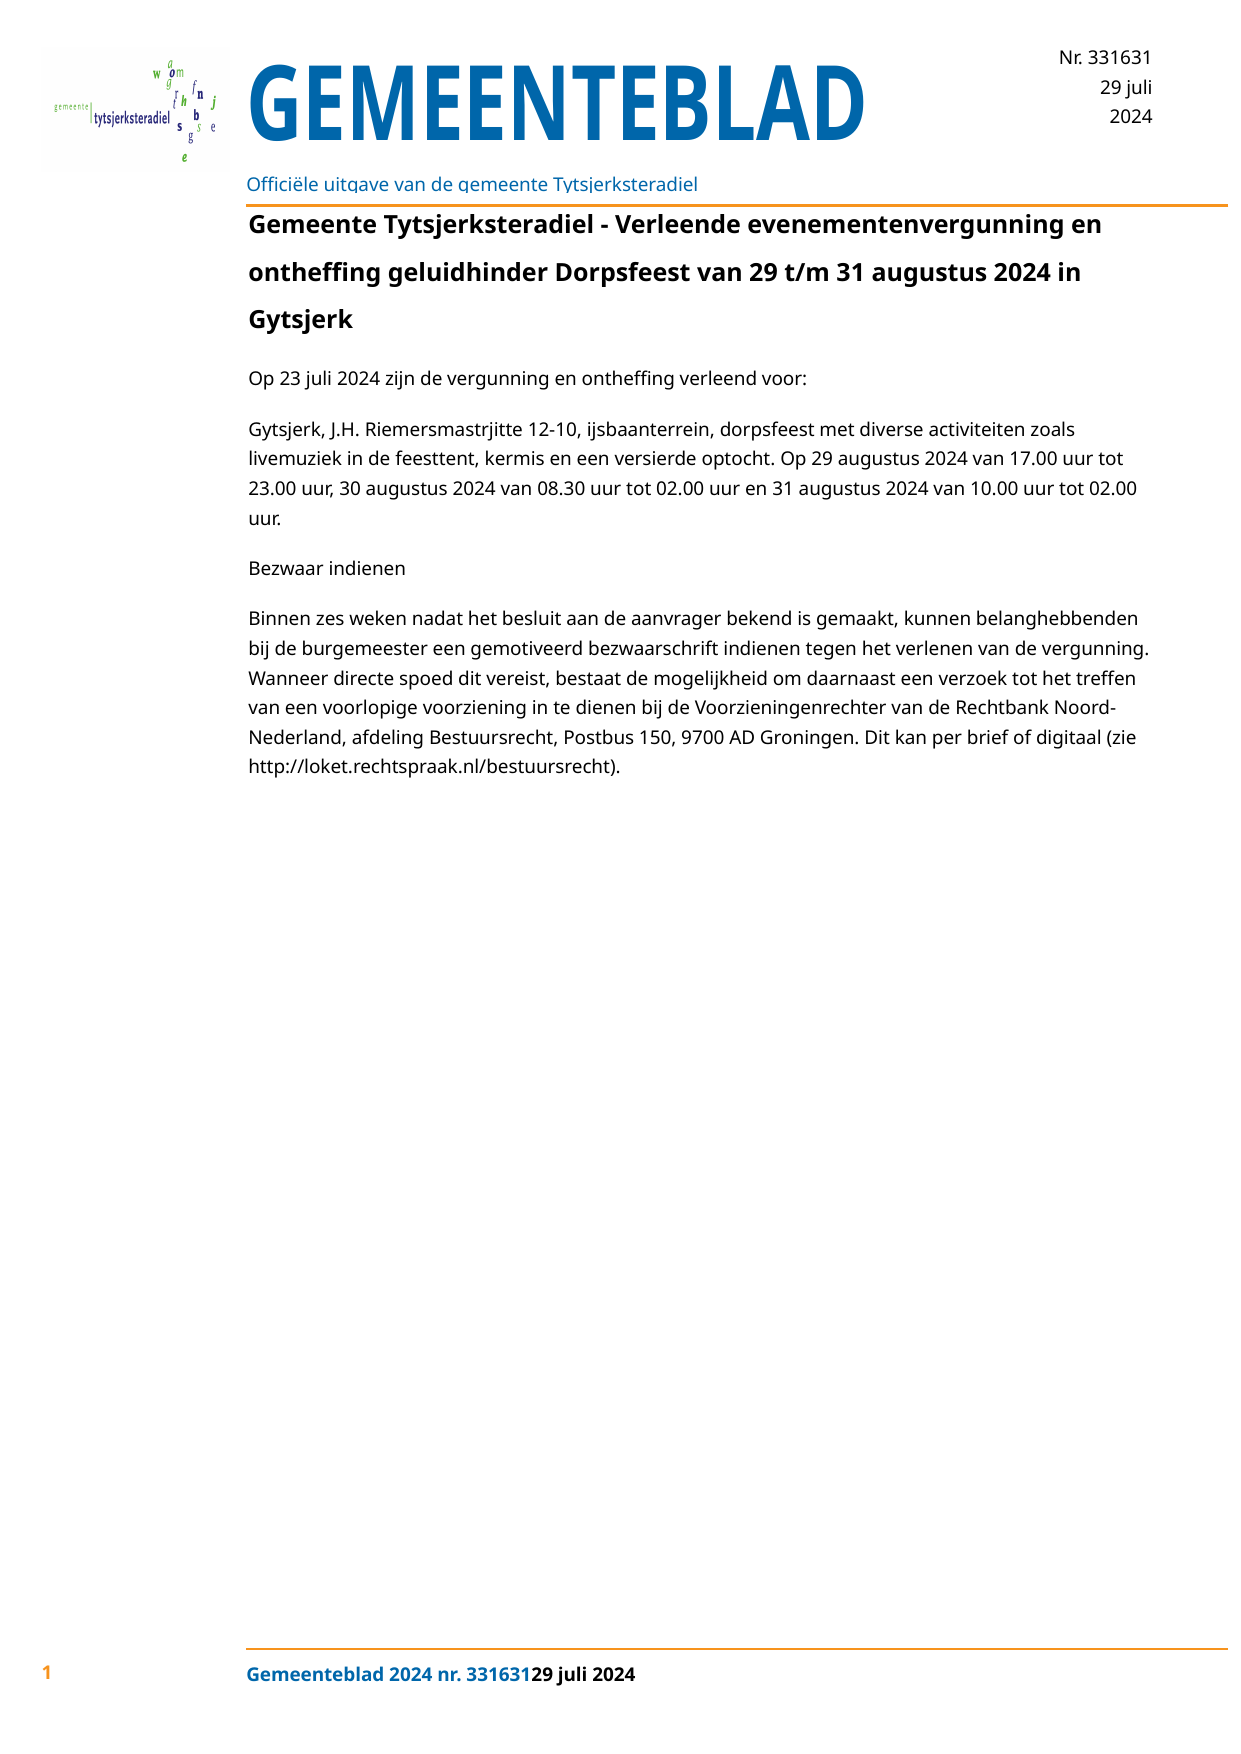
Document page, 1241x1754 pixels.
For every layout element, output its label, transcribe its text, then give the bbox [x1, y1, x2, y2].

text Gemeente Tytsjerksteradiel - Verleende evenementenvergunning en ontheffing geluidhinder Dorpsfeest van 29 t/m 31 augustus 2024 in Gytsjerk [248, 207, 1152, 336]
text Op 23 juli 2024 zijn de vergunning en ontheffing verleend voor: [248, 366, 1152, 391]
text Bezwaar indienen [248, 555, 1152, 581]
picture [41, 47, 231, 172]
text Binnen zes weken nadat het besluit aan de aanvrager bekend is gemaakt, kunnen belanghebbenden bij de burgemeester een gemotiveerd bezwaarschrift indienen tegen het verlenen van de vergunning. Wanneer directe spoed dit vereist, bestaat de mogelijkheid om daarnaast een verzoek tot het treffen van een voorlopige voorziening in te dienen bij de Voorzieningenrechter van de Rechtbank Noord-Nederland, afdeling Bestuursrecht, Postbus 150, 9700 AD Groningen. Dit kan per brief of digitaal (zie http://loket.rechtspraak.nl/bestuursrecht). [248, 606, 1152, 779]
text Gytsjerk, J.H. Riemersmastrjitte 12-10, ijsbaanterrein, dorpsfeest met diverse activiteiten zoals livemuziek in de feesttent, kermis en een versierde optocht. Op 29 augustus 2024 van 17.00 uur tot 23.00 uur, 30 augustus 2024 van 08.30 uur tot 02.00 uur en 31 augustus 2024 van 10.00 uur tot 02.00 uur. [248, 416, 1152, 530]
